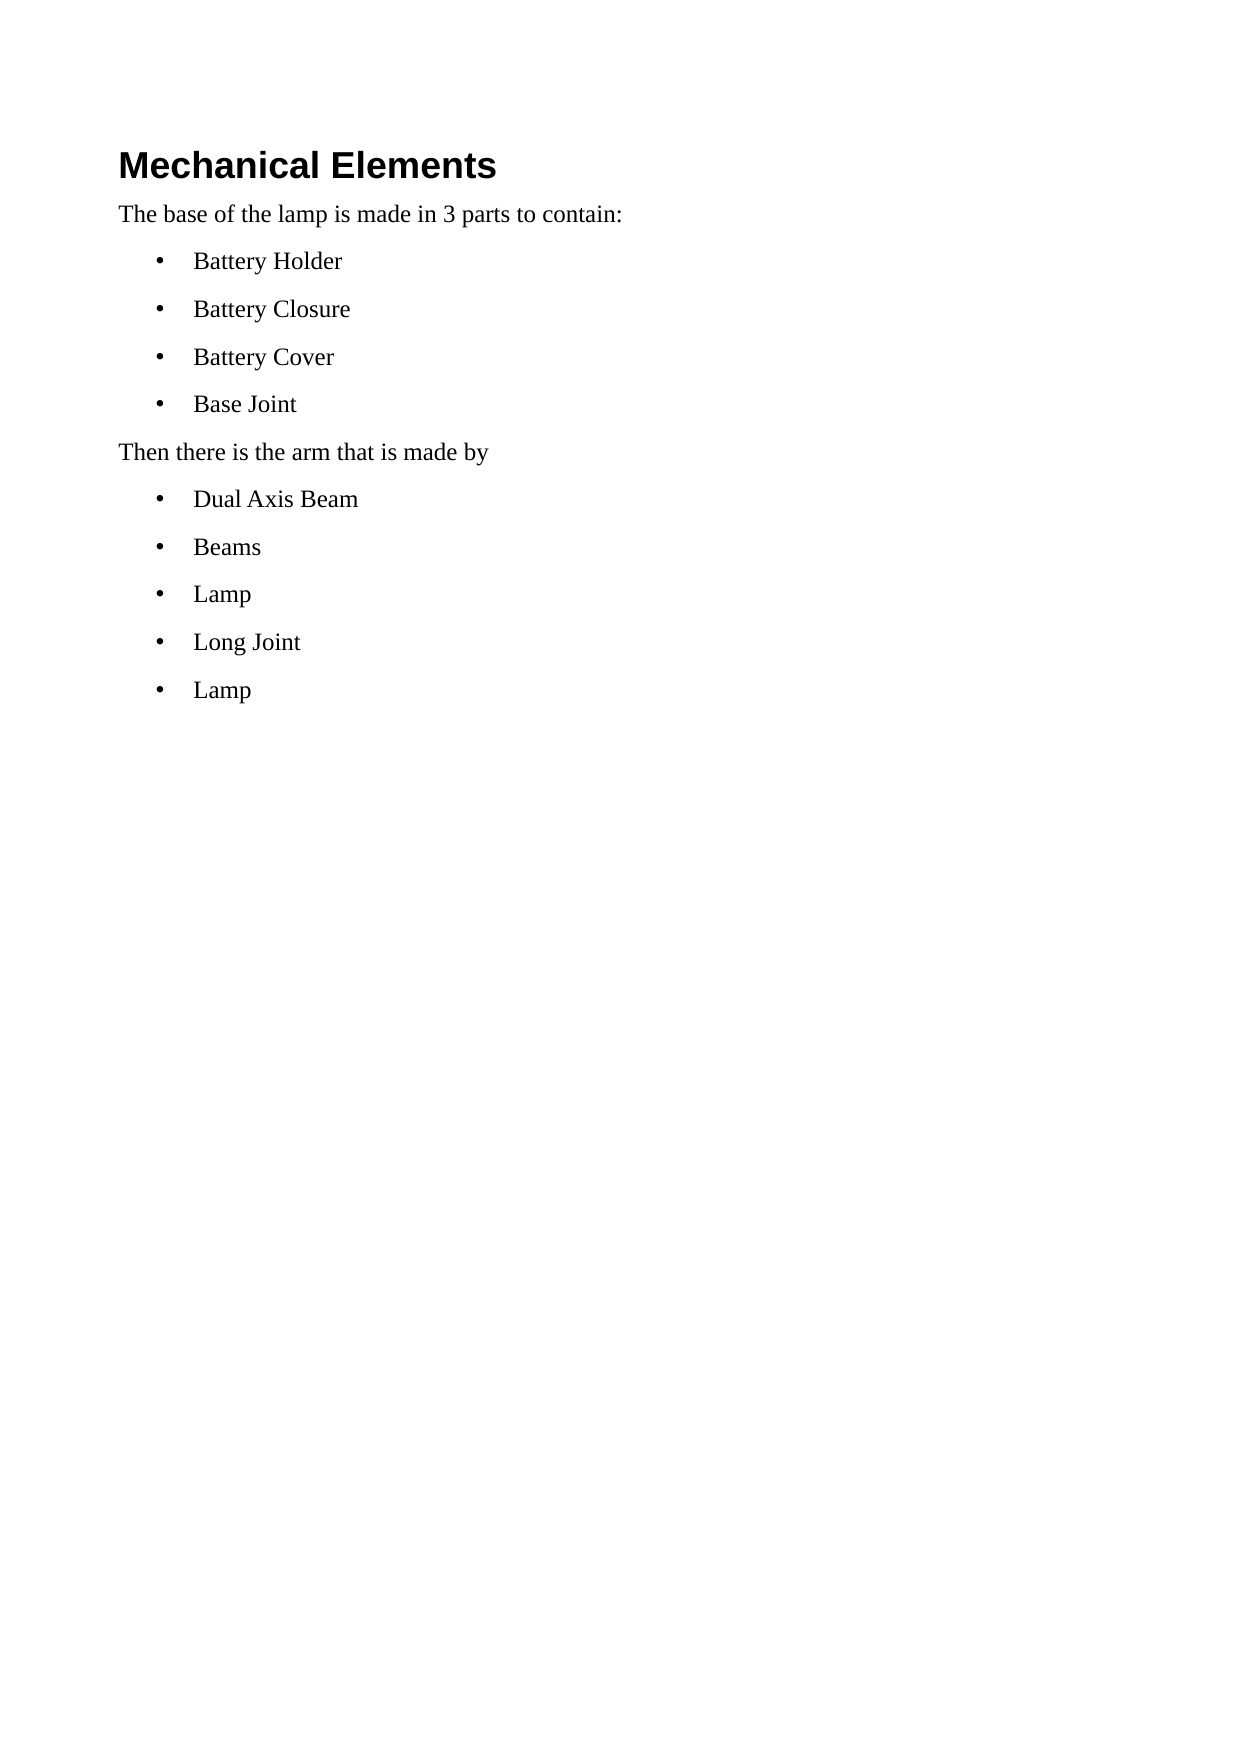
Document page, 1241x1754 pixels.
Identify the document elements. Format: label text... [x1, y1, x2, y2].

list Dual Axis Beam [156, 484, 1122, 513]
list Lamp [156, 579, 1122, 608]
list Battery Closure [156, 294, 1122, 323]
list Battery Holder [156, 246, 1122, 275]
subtitle Mechanical Elements [118, 143, 1122, 186]
list Beams [156, 532, 1122, 561]
list Lamp [156, 675, 1122, 703]
list Battery Cover [156, 342, 1122, 370]
list Long Joint [156, 627, 1122, 656]
text Then there is the arm that is made by [118, 437, 1122, 466]
list Base Joint [156, 389, 1122, 418]
text The base of the lamp is made in 3 parts to contain: [118, 199, 1122, 227]
